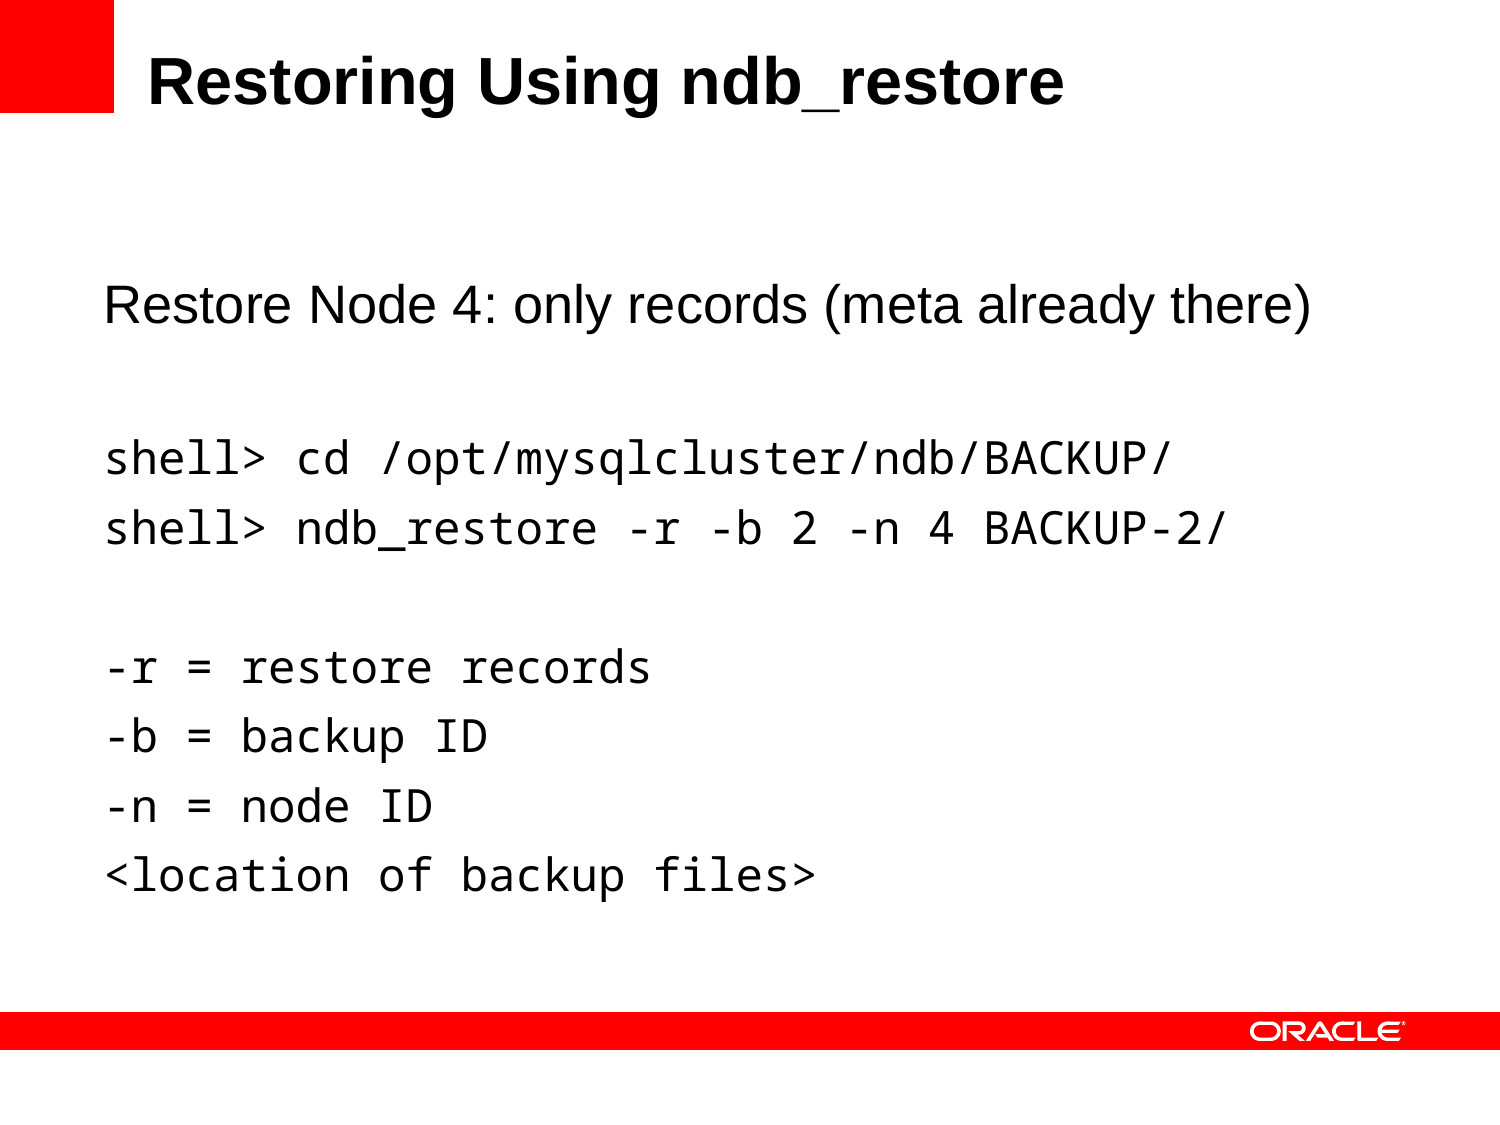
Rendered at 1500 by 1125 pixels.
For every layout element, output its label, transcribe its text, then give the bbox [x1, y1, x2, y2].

picture [0, 1012, 1500, 1050]
title Restoring Using ndb_restore [147, 8, 1392, 119]
text_box Restore Node 4: only records (meta already there) shell> cd /opt/mysqlcluster/ndb/BACKUP/ shell> ndb_restore -r -b 2 -n 4 BACKUP-2/ -r = restore records -b = backup ID -n = node ID <location of backup files> [88, 262, 1388, 909]
picture [0, 0, 114, 113]
